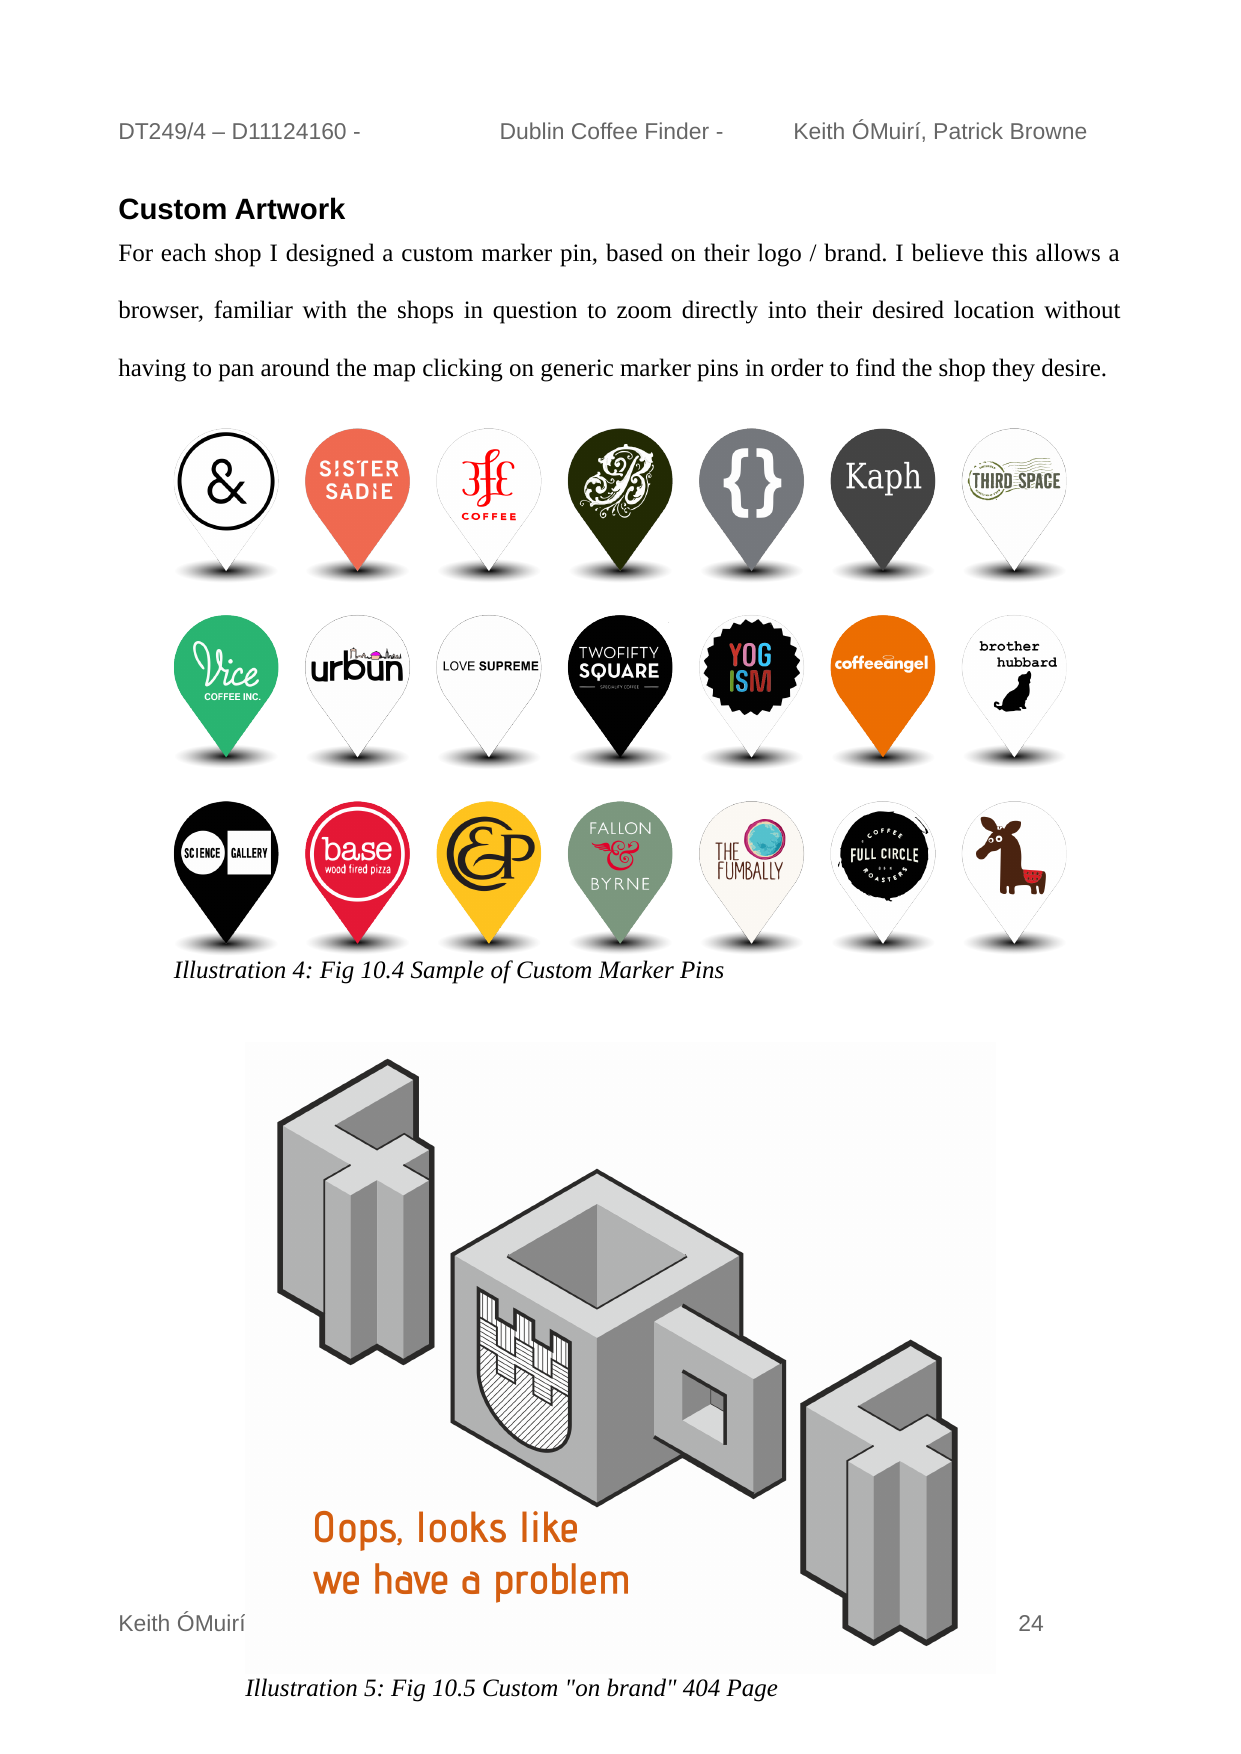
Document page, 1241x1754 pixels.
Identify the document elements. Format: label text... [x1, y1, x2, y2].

picture [245, 1042, 996, 1674]
picture [173, 428, 1067, 956]
subtitle Custom Artwork [118, 192, 1122, 225]
text For each shop I designed a custom marker pin, based on their logo / brand. I believe this allows a browser, familiar with the shops in question to zoom directly into their desired location without having to pan around the map clicking on generic marker pins in order to find the shop they desire. [118, 238, 1122, 382]
table_header [118, 410, 1122, 1029]
text Illustration 5: Fig 10.5 Custom "on brand" 404 Page [245, 1674, 995, 1702]
